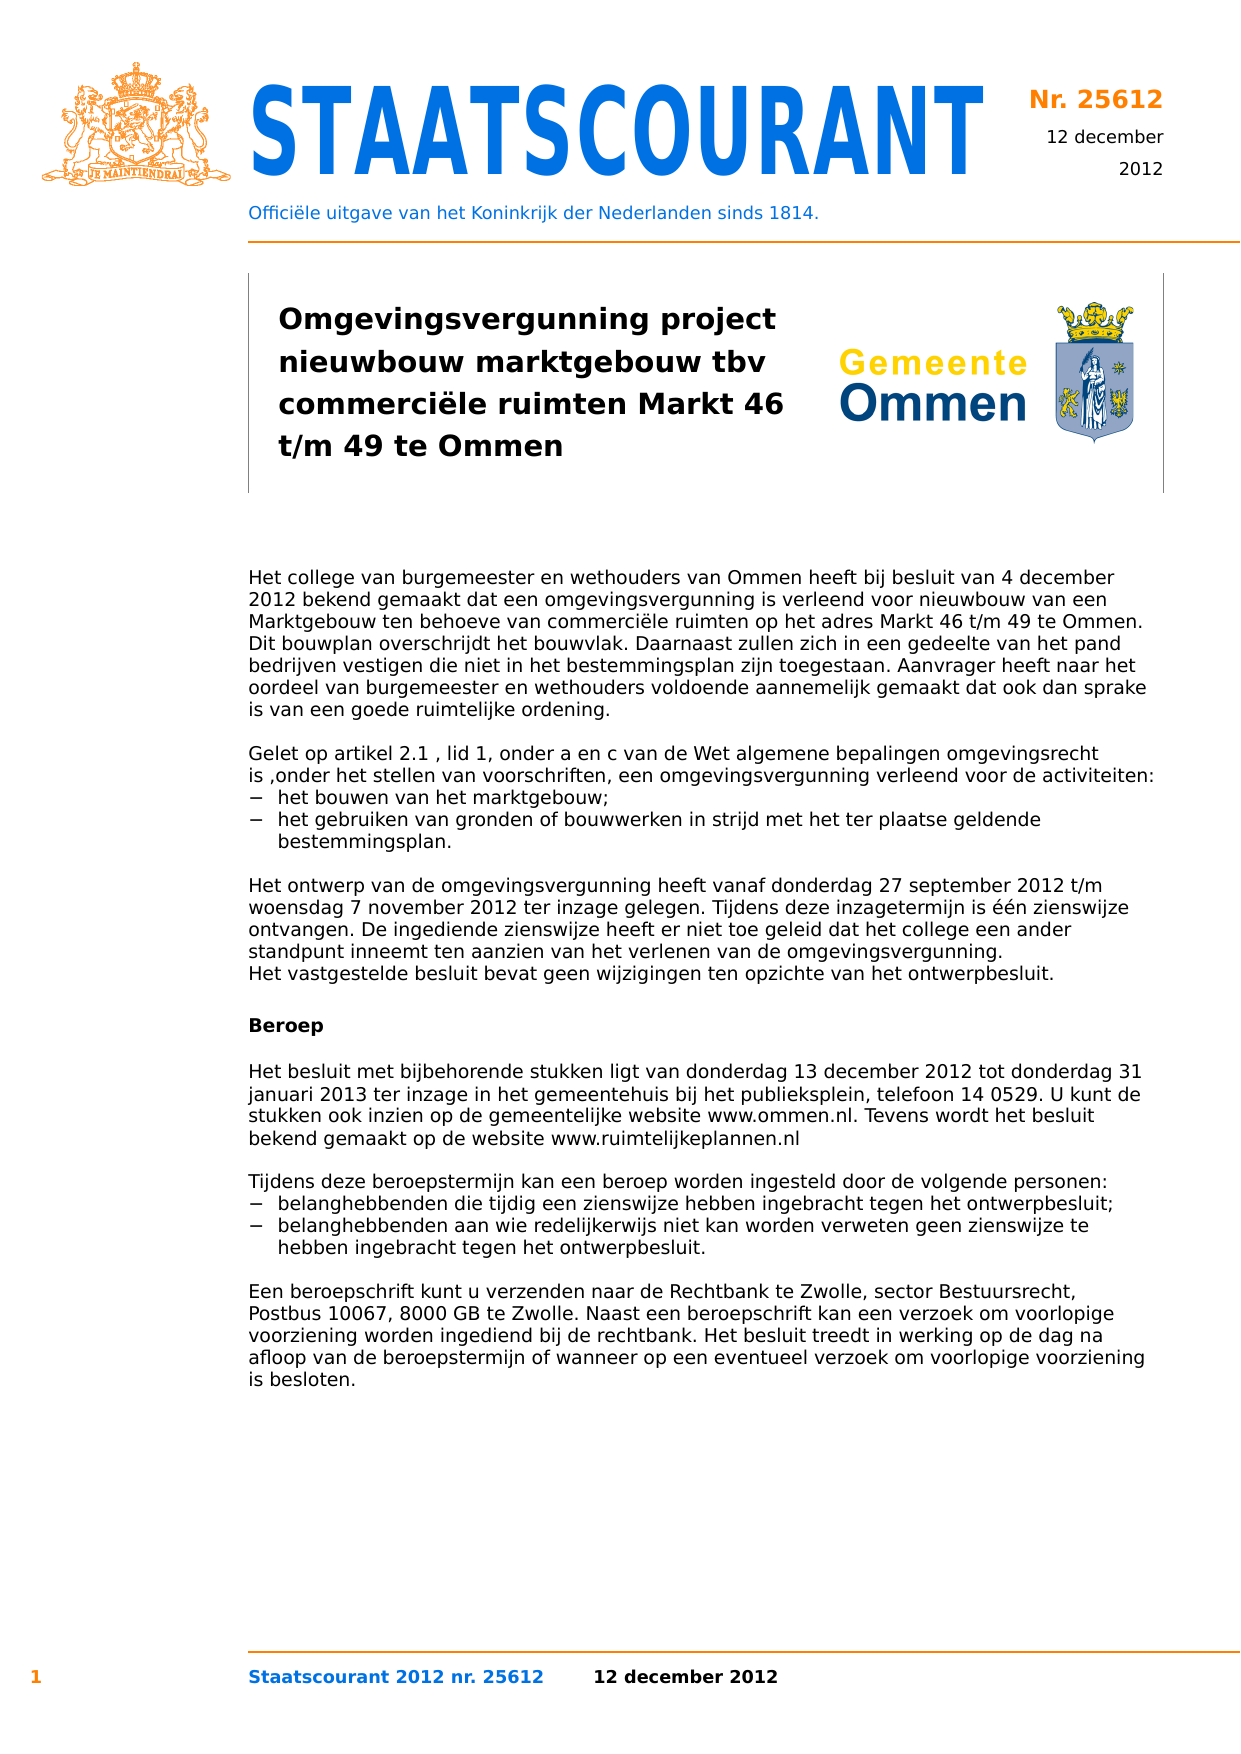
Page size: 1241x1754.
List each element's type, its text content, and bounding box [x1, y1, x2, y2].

table_cell 12 december [998, 121, 1240, 153]
picture [838, 302, 1134, 451]
text − belanghebbenden aan wie redelijkerwijs niet kan worden verweten geen zienswijze te hebben ingebracht tegen het ontwerpbesluit. [248, 1215, 1163, 1259]
picture [41, 62, 231, 186]
subtitle Omgevingsvergunning project nieuwbouw marktgebouw tbv commerciële ruimten Markt 46 t/m 49 te Ommen [249, 273, 1163, 493]
text Een beroepschrift kunt u verzenden naar de Rechtbank te Zwolle, sector Bestuursrecht, Postbus 10067, 8000 GB te Zwolle. Naast een beroepschrift kan een verzoek om voorlopige voorziening worden ingediend bij de rechtbank. Het besluit treedt in werking op de dag na afloop van de beroepstermijn of wanneer op een eventueel verzoek om voorlopige voorziening is besloten. [248, 1281, 1163, 1391]
table_header STAATSCOURANT [248, 62, 998, 203]
text Gelet op artikel 2.1 , lid 1, onder a en c van de Wet algemene bepalingen omgevingsrecht is ,onder het stellen van voorschriften, een omgevingsvergunning verleend voor de activiteiten: [248, 743, 1163, 787]
text Het besluit met bijbehorende stukken ligt van donderdag 13 december 2012 tot donderdag 31 januari 2013 ter inzage in het gemeentehuis bij het publieksplein, telefoon 14 0529. U kunt de stukken ook inzien op de gemeentelijke website www.ommen.nl. Tevens wordt het besluit bekend gemaakt op de website www.ruimtelijkeplannen.nl [248, 1061, 1163, 1149]
text Het ontwerp van de omgevingsvergunning heeft vanaf donderdag 27 september 2012 t/m woensdag 7 november 2012 ter inzage gelegen. Tijdens deze inzagetermijn is één zienswijze ontvangen. De ingediende zienswijze heeft er niet toe geleid dat het college een ander standpunt inneemt ten aanzien van het verlenen van de omgevingsvergunning. [248, 874, 1163, 962]
table_cell Officiële uitgave van het Koninkrijk der Nederlanden sinds 1814. [248, 203, 1240, 241]
text Het vastgestelde besluit bevat geen wijzigingen ten opzichte van het ontwerpbesluit. [248, 962, 1163, 984]
subtitle Beroep [248, 1014, 1163, 1036]
table_header Nr. 25612 [998, 62, 1240, 121]
text Tijdens deze beroepstermijn kan een beroep worden ingesteld door de volgende personen: [248, 1171, 1163, 1193]
text − het bouwen van het marktgebouw; [248, 787, 1163, 809]
table_header [25, 62, 248, 241]
text − belanghebbenden die tijdig een zienswijze hebben ingebracht tegen het ontwerpbesluit; [248, 1193, 1163, 1215]
table_cell 2012 [998, 153, 1240, 203]
text Het college van burgemeester en wethouders van Ommen heeft bij besluit van 4 december 2012 bekend gemaakt dat een omgevingsvergunning is verleend voor nieuwbouw van een Marktgebouw ten behoeve van commerciële ruimten op het adres Markt 46 t/m 49 te Ommen. [248, 567, 1163, 633]
text Dit bouwplan overschrijdt het bouwvlak. Daarnaast zullen zich in een gedeelte van het pand bedrijven vestigen die niet in het bestemmingsplan zijn toegestaan. Aanvrager heeft naar het oordeel van burgemeester en wethouders voldoende aannemelijk gemaakt dat ook dan sprake is van een goede ruimtelijke ordening. [248, 633, 1163, 721]
text − het gebruiken van gronden of bouwwerken in strijd met het ter plaatse geldende bestemmingsplan. [248, 809, 1163, 853]
